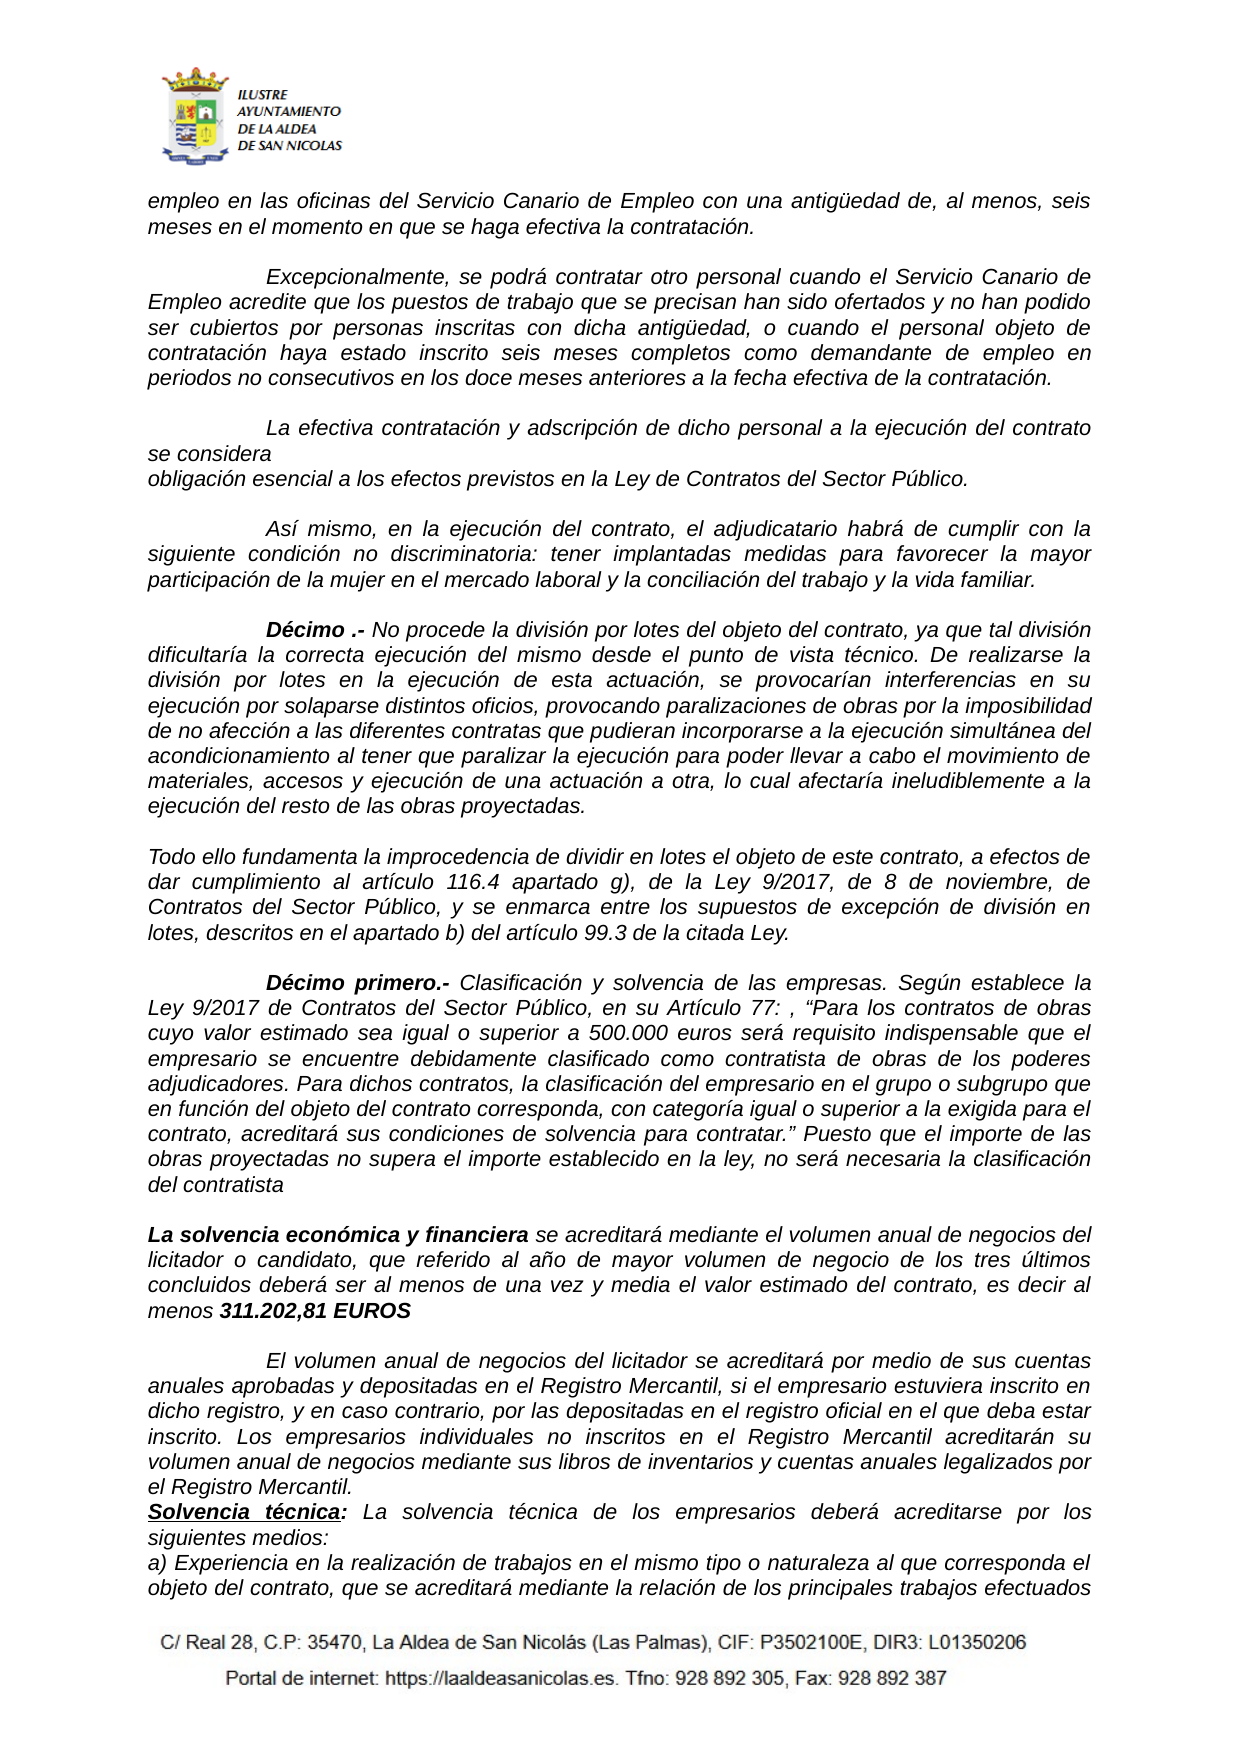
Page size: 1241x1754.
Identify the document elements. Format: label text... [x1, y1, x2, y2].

text Décimo .- No procede la división por lotes del objeto del contrato, ya que tal división dificultaría la correcta ejecución del mismo desde el punto de vista técnico. De realizarse la división por lotes en la ejecución de esta actuación, se provocarían interferencias en su ejecución por solaparse distintos oficios, provocando paralizaciones de obras por la imposibilidad de no afección a las diferentes contratas que pudieran incorporarse a la ejecución simultánea del acondicionamiento al tener que paralizar la ejecución para poder llevar a cabo el movimiento de materiales, accesos y ejecución de una actuación a otra, lo cual afectaría ineludiblemente a la ejecución del resto de las obras proyectadas. [148, 617, 1093, 819]
text a) Experiencia en la realización de trabajos en el mismo tipo o naturaleza al que corresponda el objeto del contrato, que se acreditará mediante la relación de los principales trabajos efectuados [148, 1550, 1093, 1600]
text Solvencia técnica: La solvencia técnica de los empresarios deberá acreditarse por los siguientes medios: [148, 1499, 1093, 1550]
text obligación esencial a los efectos previstos en la Ley de Contratos del Sector Público. [148, 466, 1093, 491]
text empleo en las oficinas del Servicio Canario de Empleo con una antigüedad de, al menos, seis meses en el momento en que se haga efectiva la contratación. [148, 188, 1093, 239]
text La solvencia económica y financiera se acreditará mediante el volumen anual de negocios del licitador o candidato, que referido al año de mayor volumen de negocio de los tres últimos concluidos deberá ser al menos de una vez y media el valor estimado del contrato, es decir al menos 311.202,81 EUROS [148, 1222, 1093, 1323]
text El volumen anual de negocios del licitador se acreditará por medio de sus cuentas anuales aprobadas y depositadas en el Registro Mercantil, si el empresario estuviera inscrito en dicho registro, y en caso contrario, por las depositadas en el registro oficial en el que deba estar inscrito. Los empresarios individuales no inscritos en el Registro Mercantil acreditarán su volumen anual de negocios mediante sus libros de inventarios y cuentas anuales legalizados por el Registro Mercantil. [148, 1348, 1093, 1499]
text Todo ello fundamenta la improcedencia de dividir en lotes el objeto de este contrato, a efectos de dar cumplimiento al artículo 116.4 apartado g), de la Ley 9/2017, de 8 de noviembre, de Contratos del Sector Público, y se enmarca entre los supuestos de excepción de división en lotes, descritos en el apartado b) del artículo 99.3 de la citada Ley. [148, 844, 1093, 945]
picture [148, 59, 358, 173]
text Así mismo, en la ejecución del contrato, el adjudicatario habrá de cumplir con la siguiente condición no discriminatoria: tener implantadas medidas para favorecer la mayor participación de la mujer en el mercado laboral y la conciliación del trabajo y la vida familiar. [148, 516, 1093, 592]
text La efectiva contratación y adscripción de dicho personal a la ejecución del contrato se considera [148, 415, 1093, 466]
text Excepcionalmente, se podrá contratar otro personal cuando el Servicio Canario de Empleo acredite que los puestos de trabajo que se precisan han sido ofertados y no han podido ser cubiertos por personas inscritas con dicha antigüedad, o cuando el personal objeto de contratación haya estado inscrito seis meses completos como demandante de empleo en periodos no consecutivos en los doce meses anteriores a la fecha efectiva de la contratación. [148, 264, 1093, 390]
picture [148, 1626, 1034, 1694]
text Décimo primero.- Clasificación y solvencia de las empresas. Según establece la Ley 9/2017 de Contratos del Sector Público, en su Artículo 77: , “Para los contratos de obras cuyo valor estimado sea igual o superior a 500.000 euros será requisito indispensable que el empresario se encuentre debidamente clasificado como contratista de obras de los poderes adjudicadores. Para dichos contratos, la clasificación del empresario en el grupo o subgrupo que en función del objeto del contrato corresponda, con categoría igual o superior a la exigida para el contrato, acreditará sus condiciones de solvencia para contratar.” Puesto que el importe de las obras proyectadas no supera el importe establecido en la ley, no será necesaria la clasificación del contratista [148, 970, 1093, 1197]
